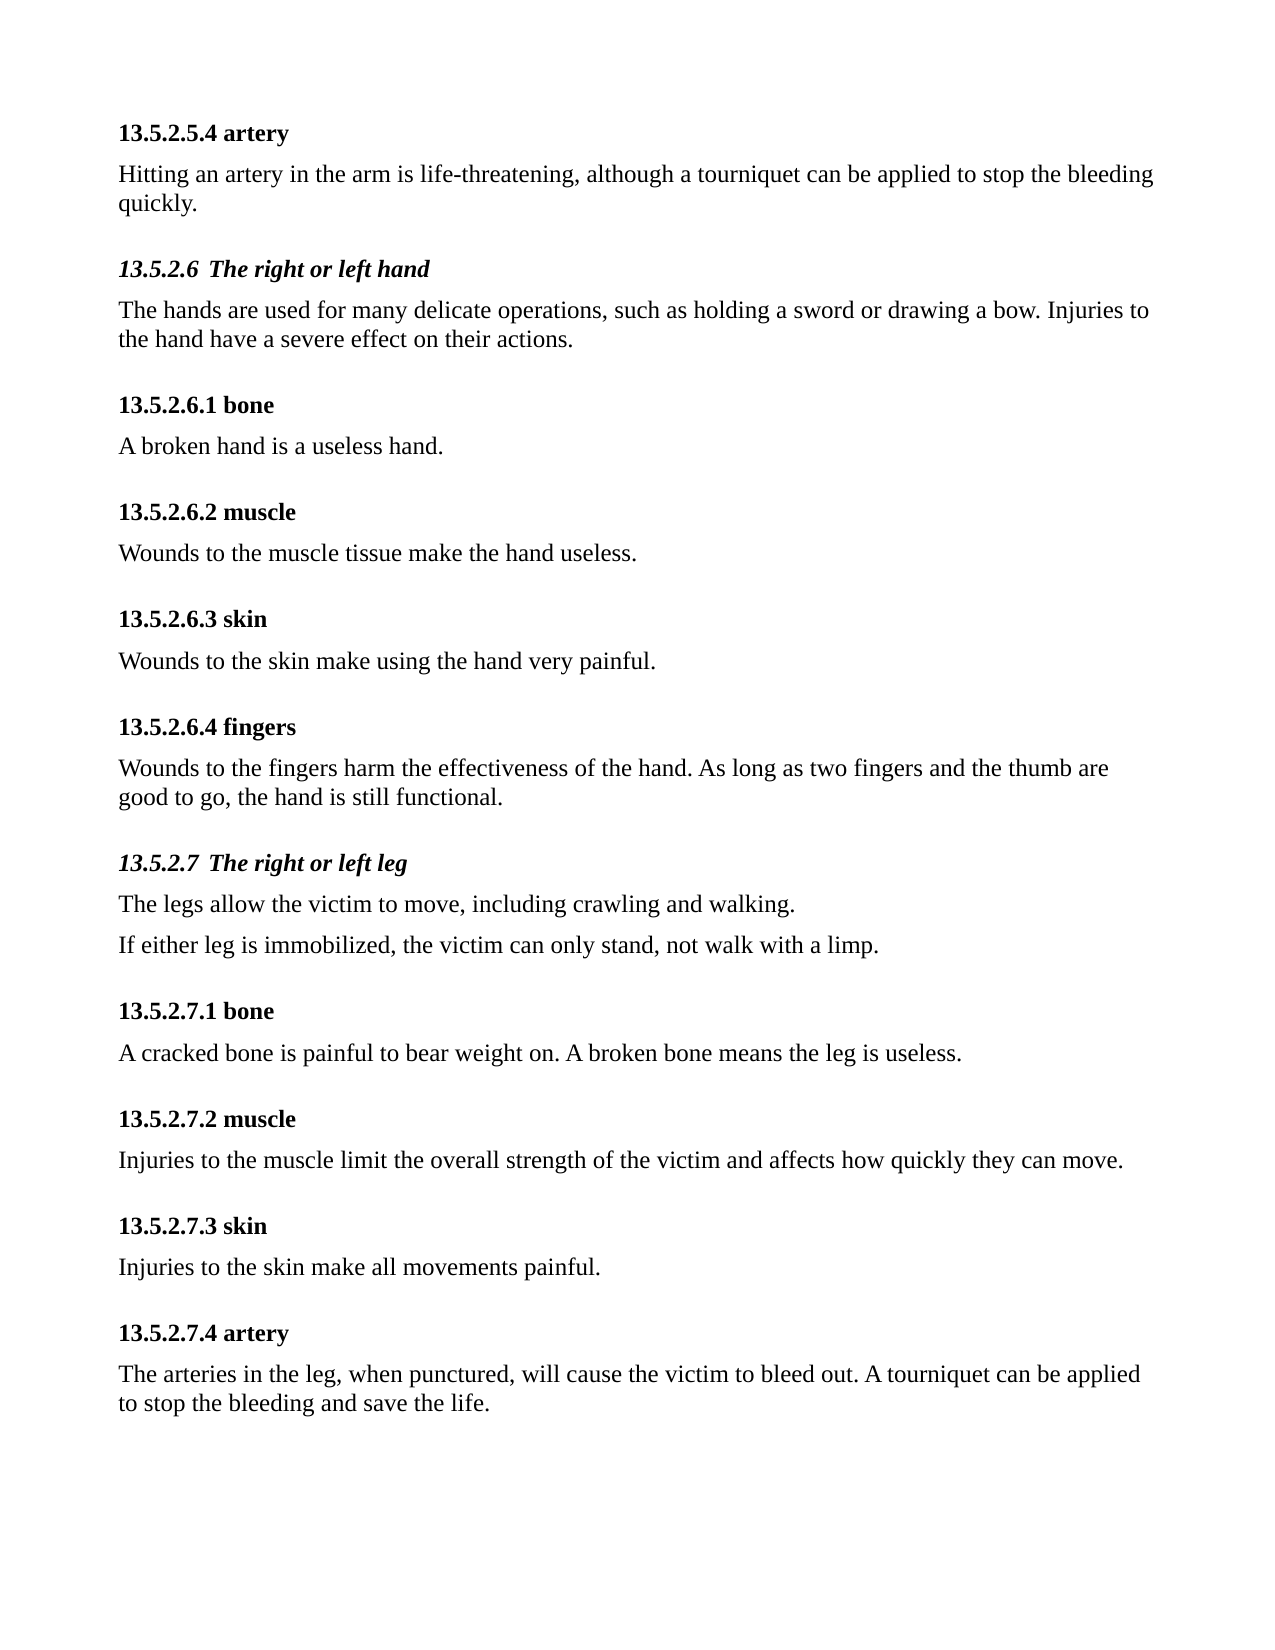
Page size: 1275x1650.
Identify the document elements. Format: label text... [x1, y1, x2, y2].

subtitle skin [118, 1211, 1157, 1240]
text If either leg is immobilized, the victim can only stand, not walk with a limp. [118, 930, 1157, 959]
text Injuries to the muscle limit the overall strength of the victim and affects how quickly they can move. [118, 1145, 1157, 1174]
subtitle muscle [118, 497, 1157, 526]
subtitle The right or left hand [118, 254, 1157, 283]
text The legs allow the victim to move, including crawling and walking. [118, 889, 1157, 918]
text The arteries in the leg, when punctured, will cause the victim to bleed out. A tourniquet can be applied to stop the bleeding and save the life. [118, 1359, 1157, 1417]
subtitle artery [118, 118, 1157, 147]
text Hitting an artery in the arm is life-threatening, although a tourniquet can be applied to stop the bleeding quickly. [118, 159, 1157, 217]
text Injuries to the skin make all movements painful. [118, 1252, 1157, 1281]
text Wounds to the muscle tissue make the hand useless. [118, 538, 1157, 567]
text A cracked bone is painful to bear weight on. A broken bone means the leg is useless. [118, 1038, 1157, 1066]
text The hands are used for many delicate operations, such as holding a sword or drawing a bow. Injuries to the hand have a severe effect on their actions. [118, 295, 1157, 353]
text A broken hand is a useless hand. [118, 431, 1157, 460]
subtitle skin [118, 605, 1157, 633]
text Wounds to the skin make using the hand very painful. [118, 646, 1157, 674]
subtitle fingers [118, 712, 1157, 741]
subtitle artery [118, 1318, 1157, 1347]
text Wounds to the fingers harm the effectiveness of the hand. As long as two fingers and the thumb are good to go, the hand is still functional. [118, 753, 1157, 811]
subtitle bone [118, 390, 1157, 419]
subtitle muscle [118, 1104, 1157, 1132]
subtitle The right or left leg [118, 848, 1157, 877]
subtitle bone [118, 997, 1157, 1025]
